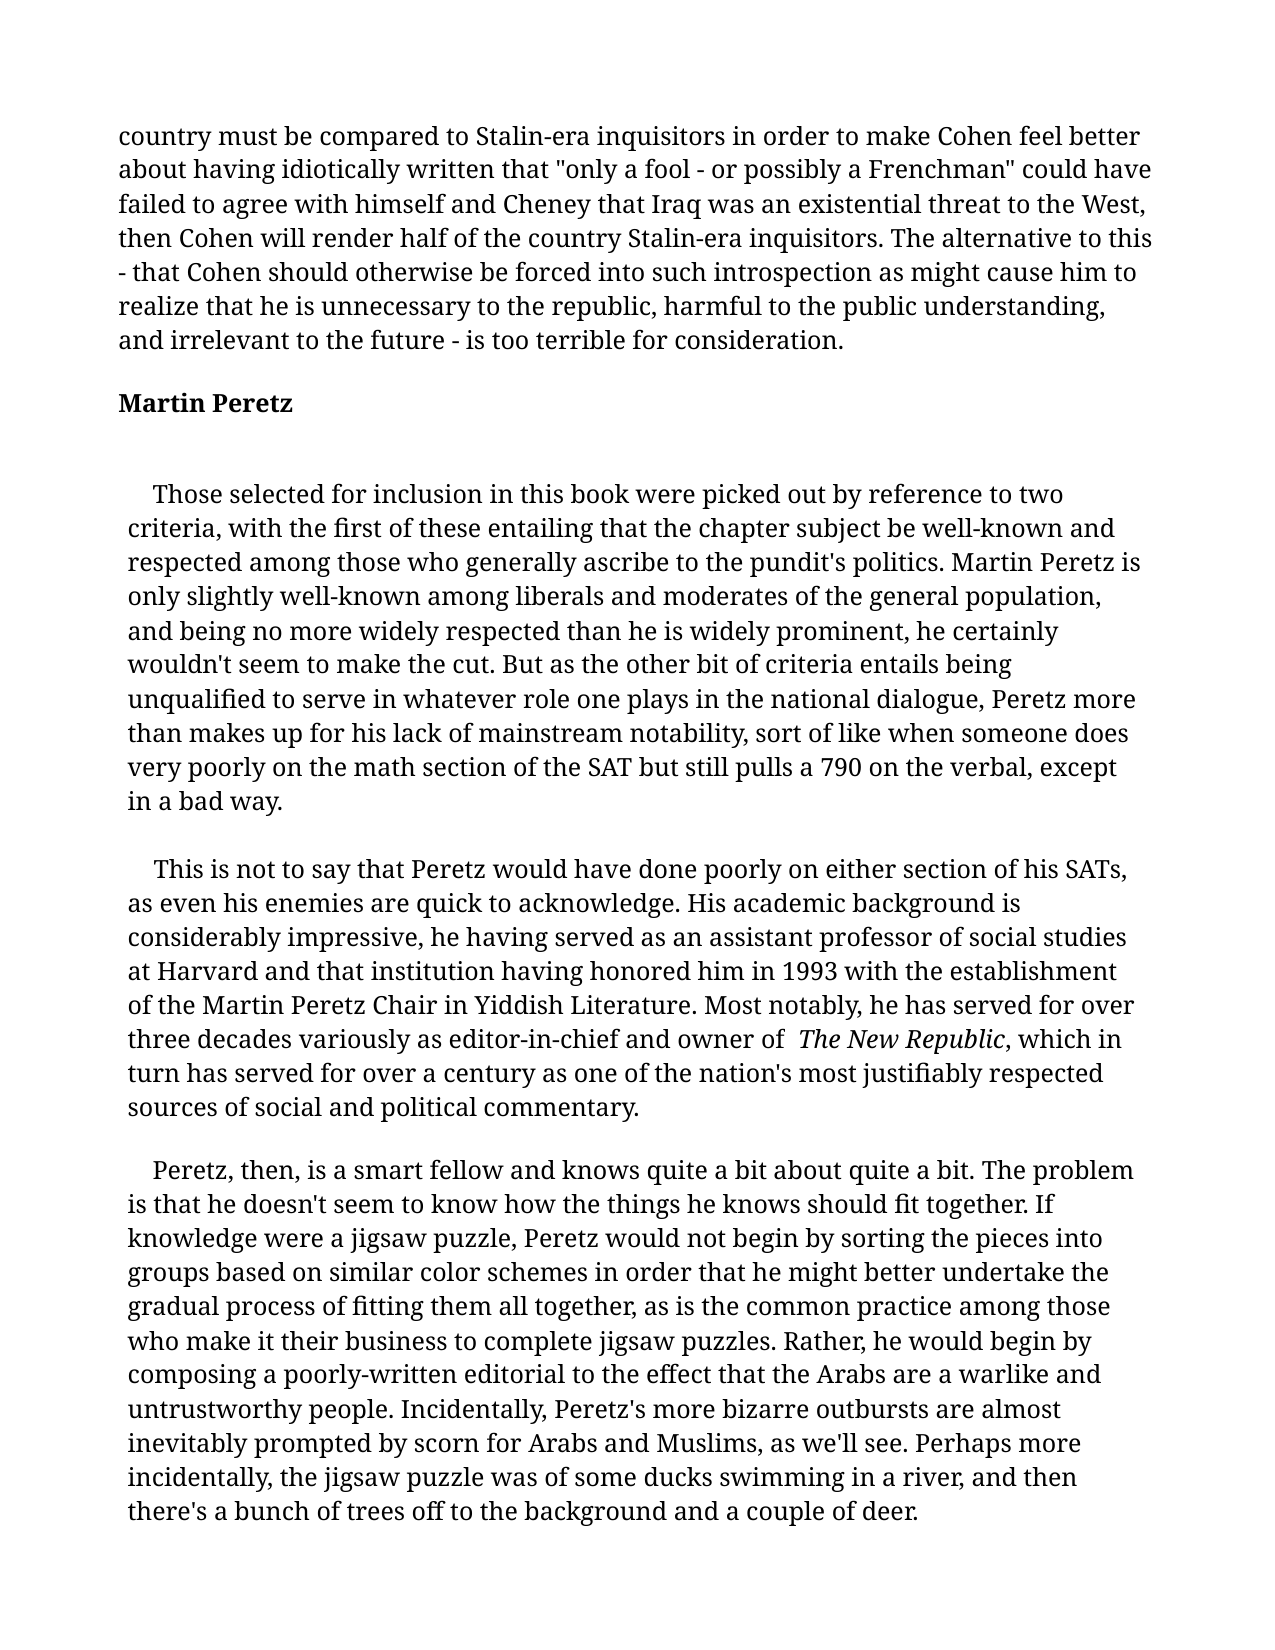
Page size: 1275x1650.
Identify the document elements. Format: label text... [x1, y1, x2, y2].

text country must be compared to Stalin-era inquisitors in order to make Cohen feel better about having idiotically written that "only a fool - or possibly a Frenchman" could have failed to agree with himself and Cheney that Iraq was an existential threat to the West, then Cohen will render half of the country Stalin-era inquisitors. The alternative to this - that Cohen should otherwise be forced into such introspection as might cause him to realize that he is unnecessary to the republic, harmful to the public understanding, and irrelevant to the future - is too terrible for consideration. [118, 118, 1157, 357]
text Those selected for inclusion in this book were picked out by reference to two criteria, with the first of these entailing that the chapter subject be well-known and respected among those who generally ascribe to the pundit's politics. Martin Peretz is only slightly well-known among liberals and moderates of the general population, and being no more widely respected than he is widely prominent, he certainly wouldn't seem to make the cut. But as the other bit of criteria entails being unqualified to serve in whatever role one plays in the national dialogue, Peretz more than makes up for his lack of mainstream notability, sort of like when someone does very poorly on the math section of the SAT but still pulls a 790 on the verbal, except in a bad way. This is not to say that Peretz would have done poorly on either section of his SATs, as even his enemies are quick to acknowledge. His academic background is considerably impressive, he having served as an assistant professor of social studies at Harvard and that institution having honored him in 1993 with the establishment of the Martin Peretz Chair in Yiddish Literature. Most notably, he has served for over three decades variously as editor-in-chief and owner of The New Republic, which in turn has served for over a century as one of the nation's most justifiably respected sources of social and political commentary. [127, 477, 1147, 1124]
text Martin Peretz [118, 385, 1157, 419]
text Peretz, then, is a smart fellow and knows quite a bit about quite a bit. The problem is that he doesn't seem to know how the things he knows should fit together. If knowledge were a jigsaw puzzle, Peretz would not begin by sorting the pieces into groups based on similar color schemes in order that he might better undertake the gradual process of fitting them all together, as is the common practice among those who make it their business to complete jigsaw puzzles. Rather, he would begin by composing a poorly-written editorial to the effect that the Arabs are a warlike and untrustworthy people. Incidentally, Peretz's more bizarre outbursts are almost inevitably prompted by scorn for Arabs and Muslims, as we'll see. Perhaps more incidentally, the jigsaw puzzle was of some ducks swimming in a river, and then there's a bunch of trees off to the background and a couple of deer. [127, 1153, 1147, 1527]
